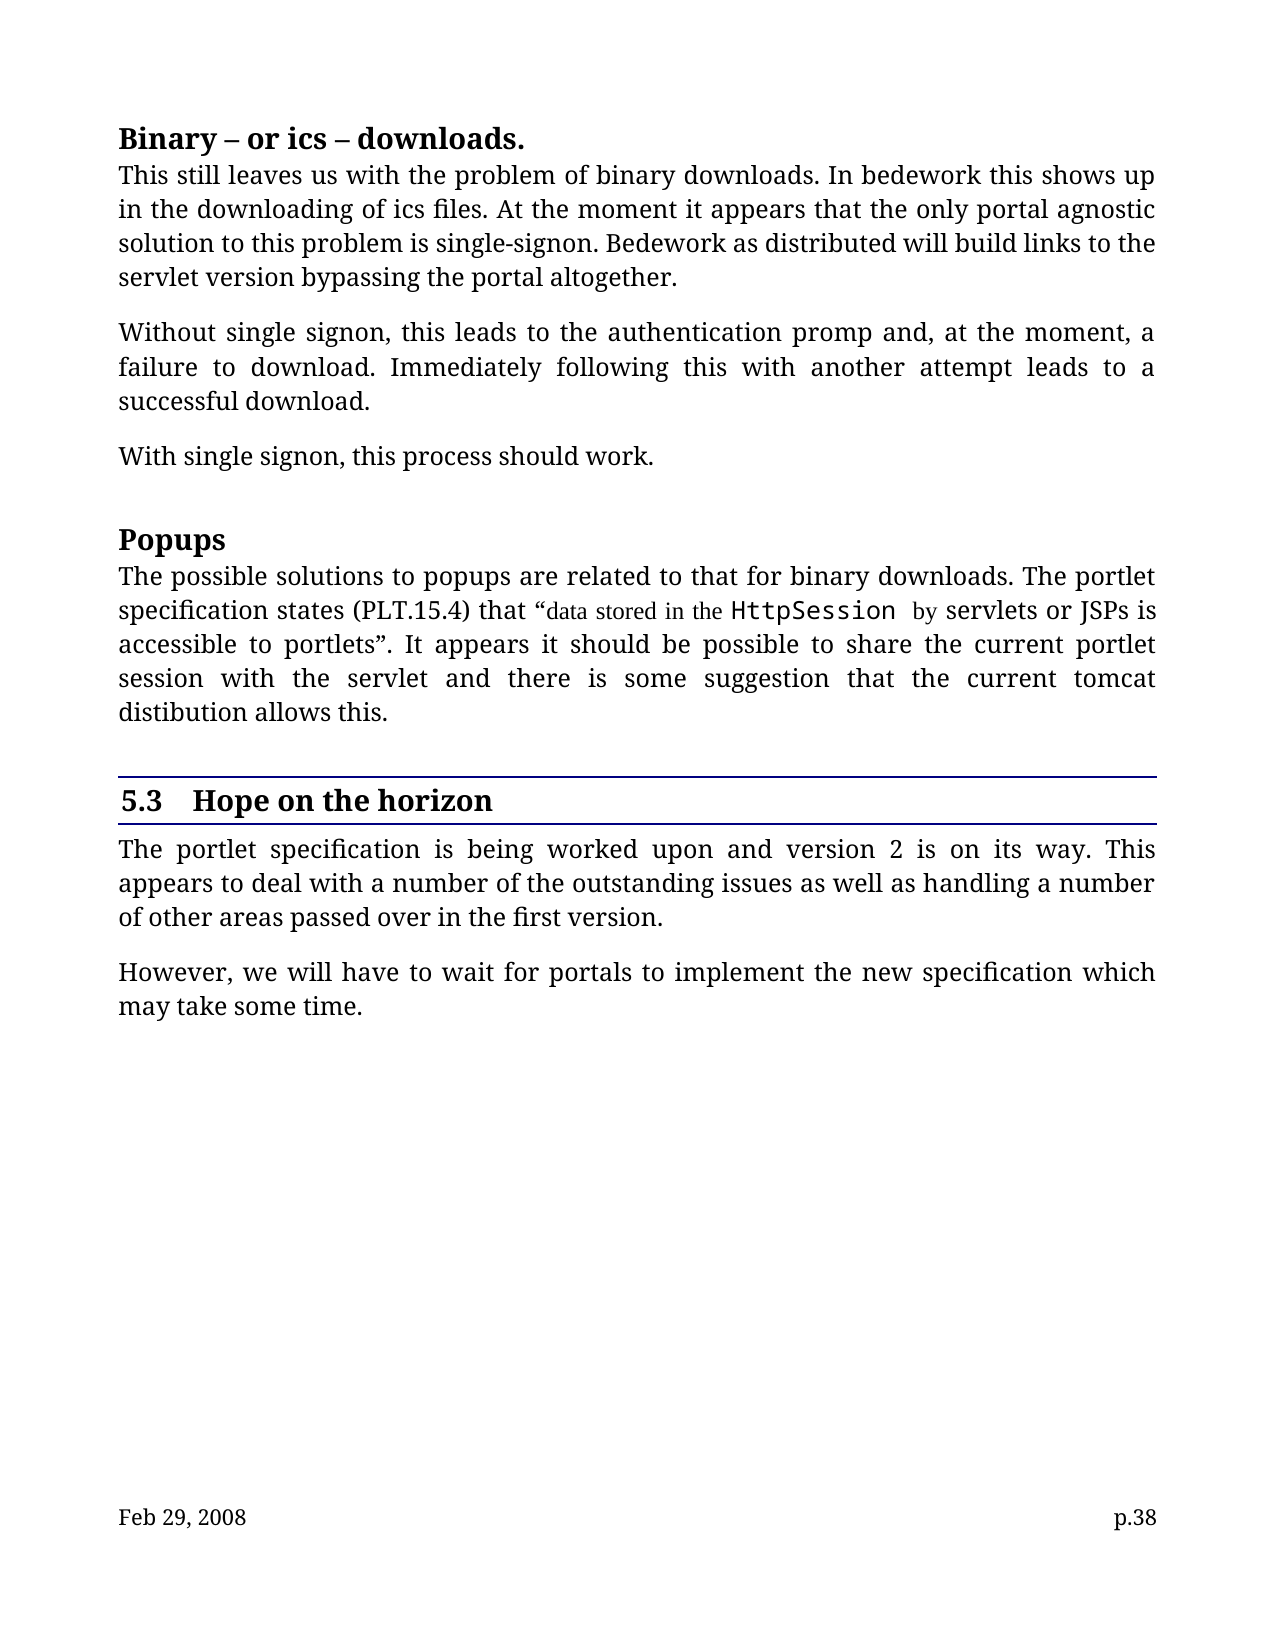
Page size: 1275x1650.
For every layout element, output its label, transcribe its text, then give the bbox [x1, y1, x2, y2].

text This still leaves us with the problem of binary downloads. In bedework this shows up in the downloading of ics files. At the moment it appears that the only portal agnostic solution to this problem is single-signon. Bedework as distributed will build links to the servlet version bypassing the portal altogether. [118, 158, 1157, 294]
subtitle Binary – or ics – downloads. [118, 118, 1157, 158]
text With single signon, this process should work. [118, 438, 1157, 472]
text Without single signon, this leads to the authentication promp and, at the moment, a failure to download. Immediately following this with another attempt leads to a successful download. [118, 315, 1157, 417]
subtitle Popups [118, 519, 1157, 559]
text The possible solutions to popups are related to that for binary downloads. The portlet specification states (PLT.15.4) that “data stored in the HttpSession by servlets or JSPs is accessible to portlets”. It appears it should be possible to share the current portlet session with the servlet and there is some suggestion that the current tomcat distibution allows this. [118, 559, 1157, 729]
text However, we will have to wait for portals to implement the new specification which may take some time. [118, 955, 1157, 1023]
subtitle Hope on the horizon [118, 778, 1157, 823]
text The portlet specification is being worked upon and version 2 is on its way. This appears to deal with a number of the outstanding issues as well as handling a number of other areas passed over in the first version. [118, 831, 1157, 934]
